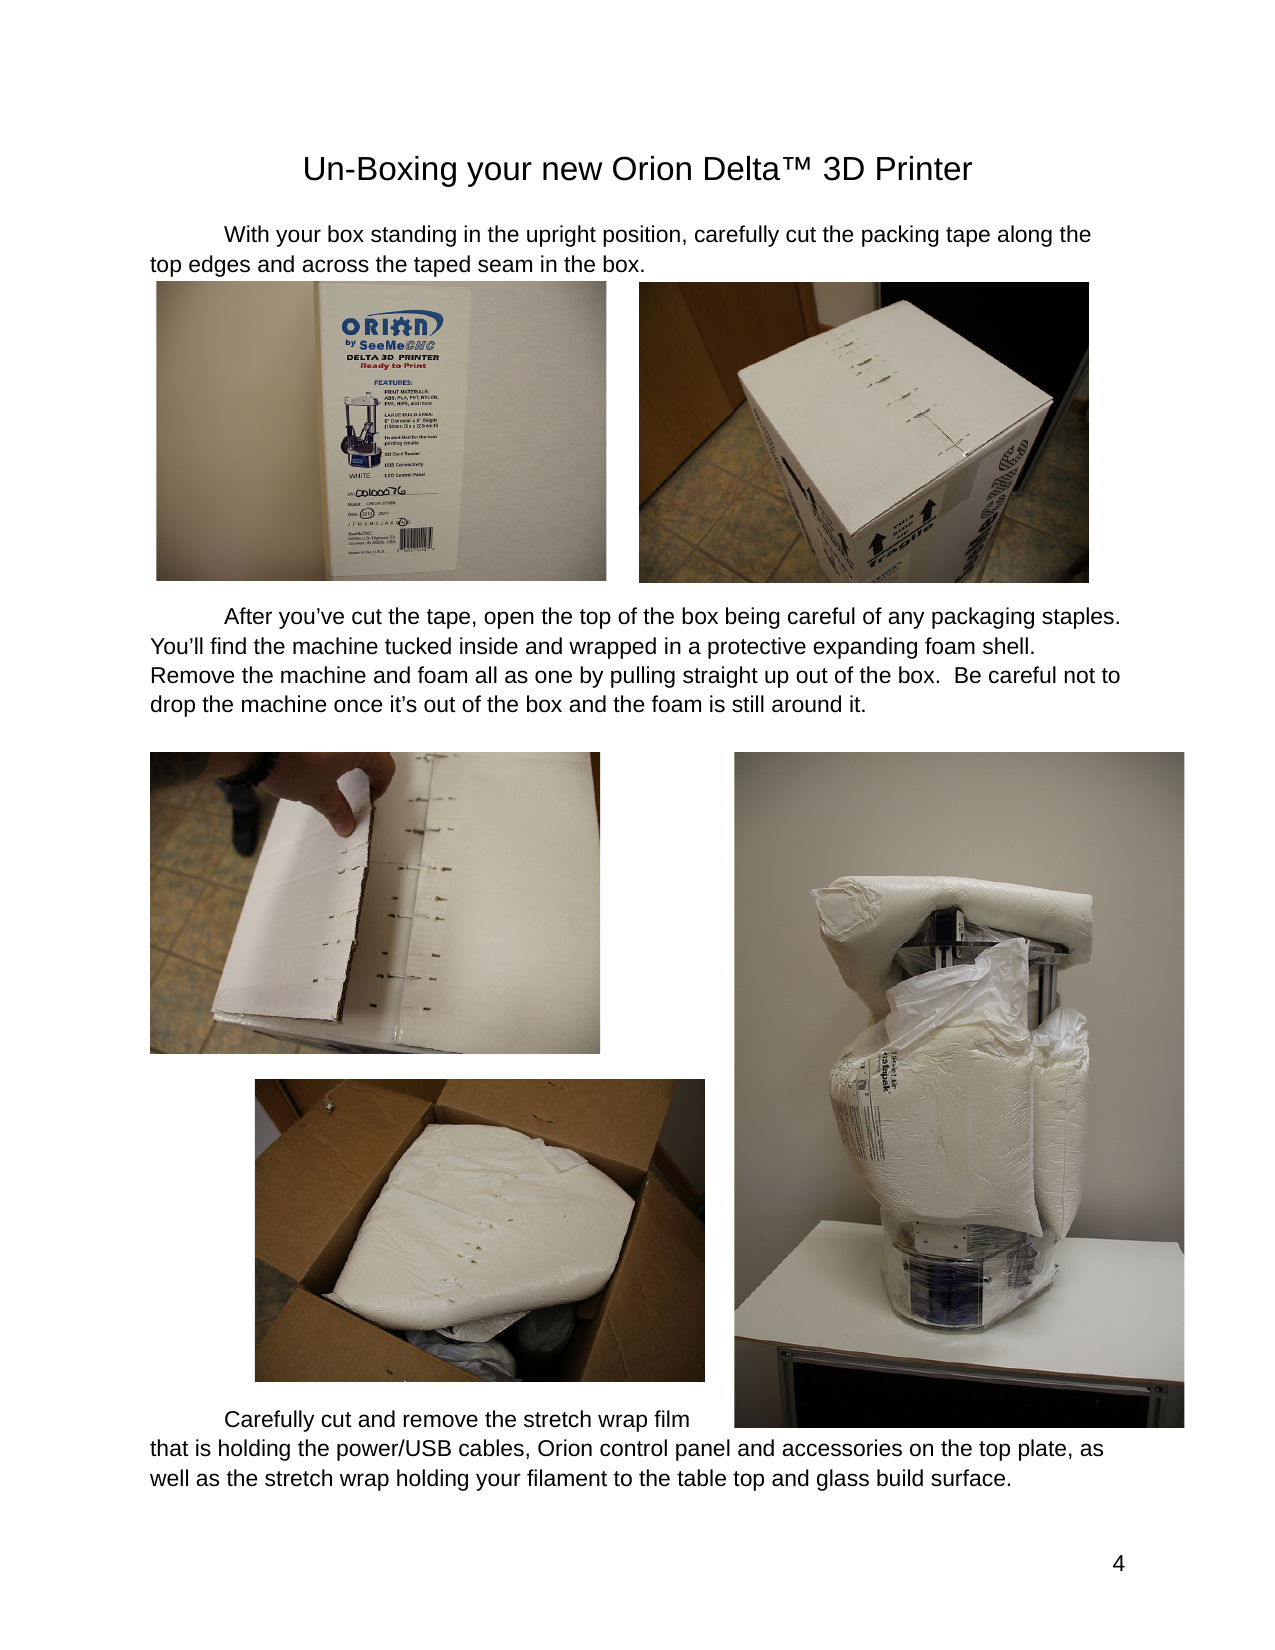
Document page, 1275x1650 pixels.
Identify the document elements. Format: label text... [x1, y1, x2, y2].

picture [150, 752, 600, 1054]
picture [156, 281, 607, 581]
text Carefully cut and remove the stretch wrap film that is holding the power/USB cables, Orion control panel and accessories on the top plate, as well as the stretch wrap holding your filament to the table top and glass build surface. [150, 1407, 1125, 1491]
picture [734, 752, 1185, 1428]
subtitle Un-Boxing your new Orion Delta™ 3D Printer [150, 150, 1125, 187]
picture [639, 282, 1089, 583]
text With your box standing in the upright position, carefully cut the packing tape along the top edges and across the taped seam in the box. [150, 222, 1125, 277]
text After you’ve cut the tape, open the top of the box being careful of any packaging staples. You’ll find the machine tucked inside and wrapped in a protective expanding foam shell. Remove the machine and foam all as one by pulling straight up out of the box. Be careful not to drop the machine once it’s out of the box and the foam is still around it. [150, 604, 1125, 718]
picture [254, 1079, 705, 1382]
